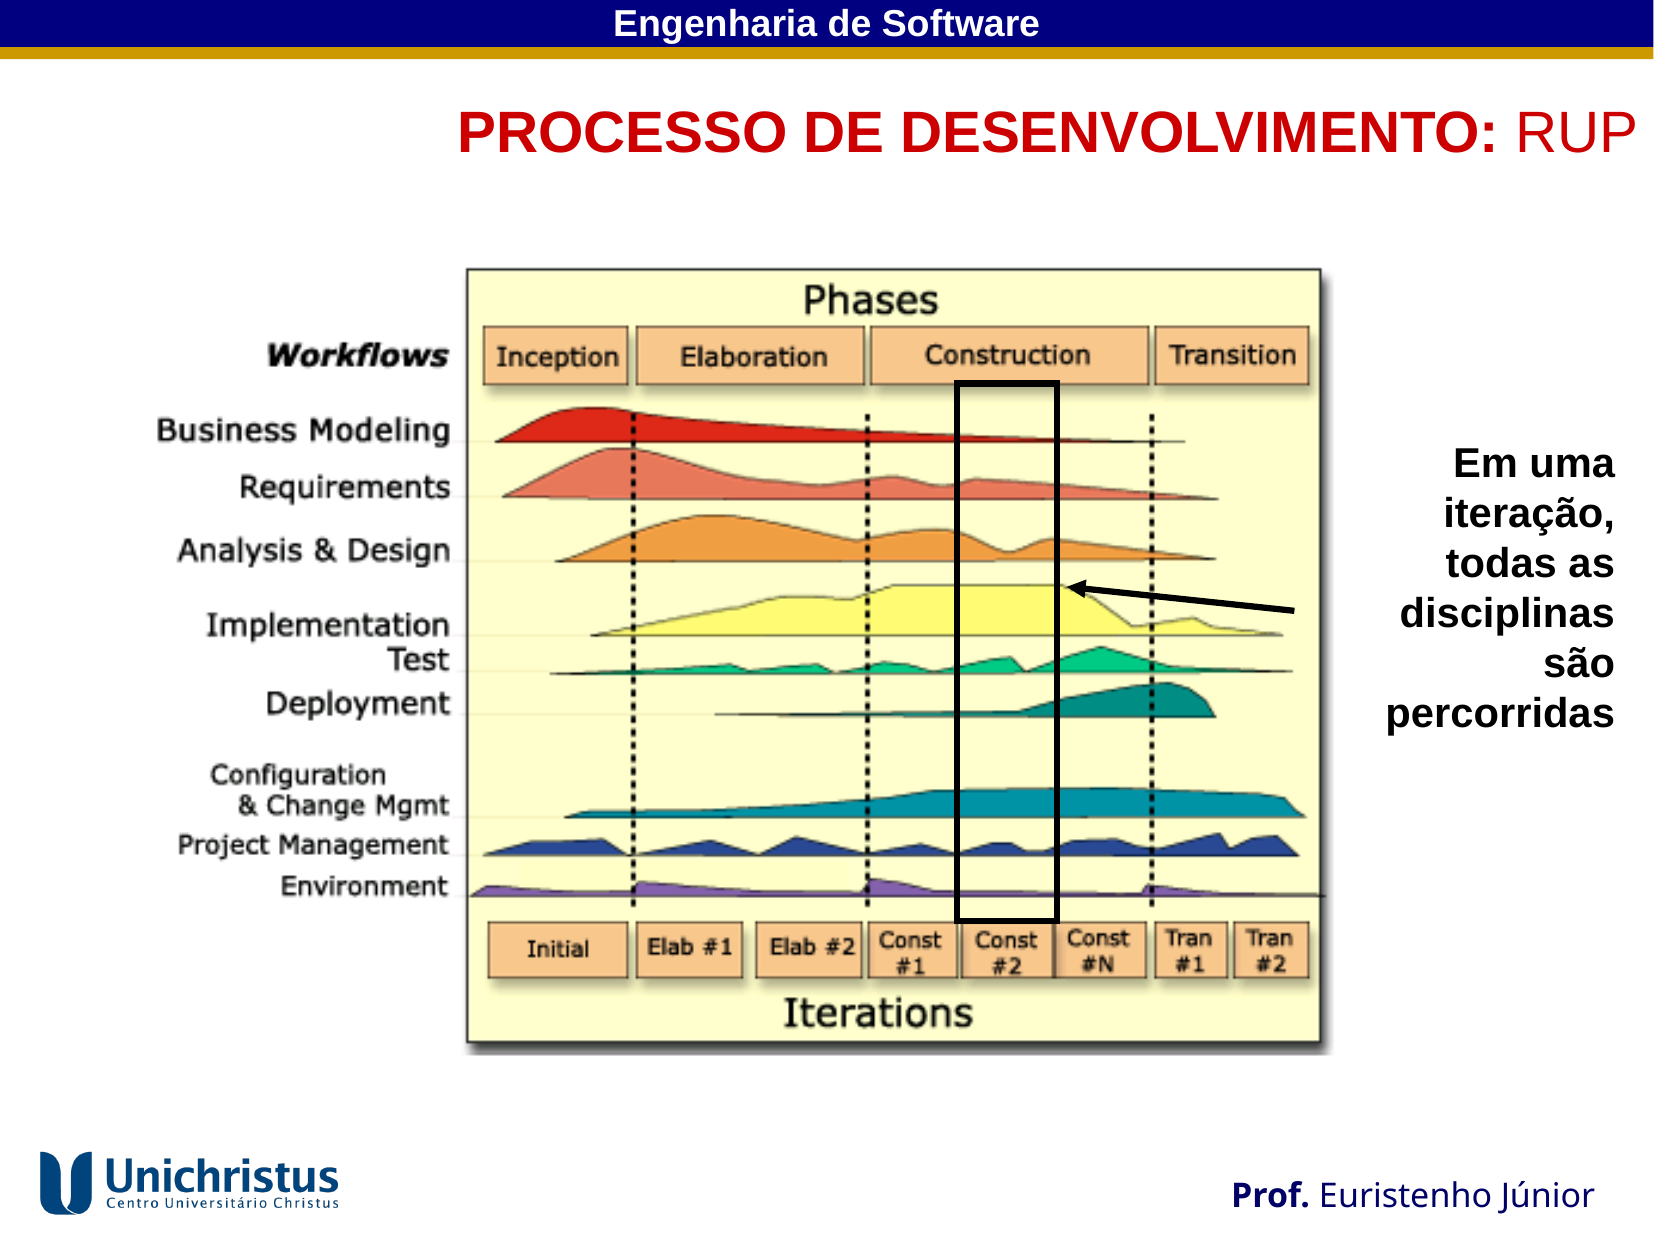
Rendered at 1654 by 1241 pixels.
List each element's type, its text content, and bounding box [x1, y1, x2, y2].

text_box PROCESSO DE DESENVOLVIMENTO: RUP [443, 92, 1654, 173]
text_box Em uma iteração, todas as disciplinas são percorridas [1299, 428, 1630, 745]
text_box [0, 47, 1654, 60]
picture [35, 1148, 343, 1217]
picture [94, 245, 1425, 1087]
text_box Prof. Euristenho Júnior [1216, 1163, 1654, 1224]
text_box Engenharia de Software [0, 0, 1654, 47]
